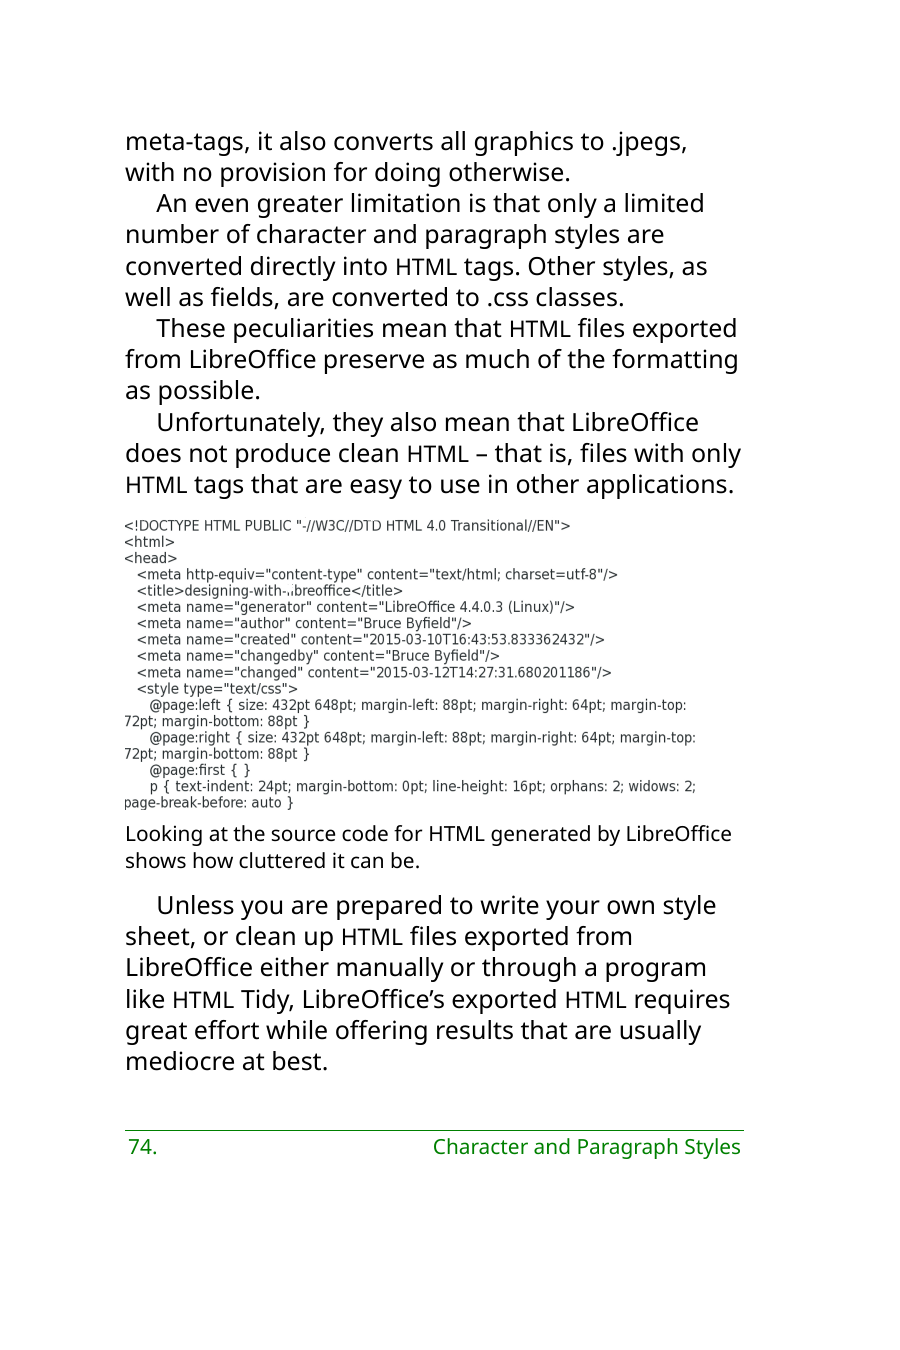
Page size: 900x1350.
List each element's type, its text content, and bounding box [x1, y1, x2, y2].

text An even greater limitation is that only a limited number of character and paragraph styles are converted directly into HTML tags. Other styles, as well as fields, are converted to .css classes. [125, 187, 744, 312]
text Unless you are prepared to write your own style sheet, or clean up HTML files exported from LibreOffice either manually or through a program like HTML Tidy, LibreOffice’s exported HTML requires great effort while offering results that are usually mediocre at best. [125, 889, 744, 1077]
text meta-tags, it also converts all graphics to .jpegs, with no provision for doing otherwise. [125, 125, 744, 187]
table_cell Looking at the source code for HTML generated by LibreOffice shows how cluttered it can be. [125, 812, 744, 874]
picture [125, 515, 698, 810]
text These peculiarities mean that HTML files exported from LibreOffice preserve as much of the formatting as possible. [125, 312, 744, 406]
text Unfortunately, they also mean that LibreOffice does not produce clean HTML – that is, files with only HTML tags that are easy to use in other applications. [125, 406, 744, 500]
table_header [698, 516, 744, 809]
